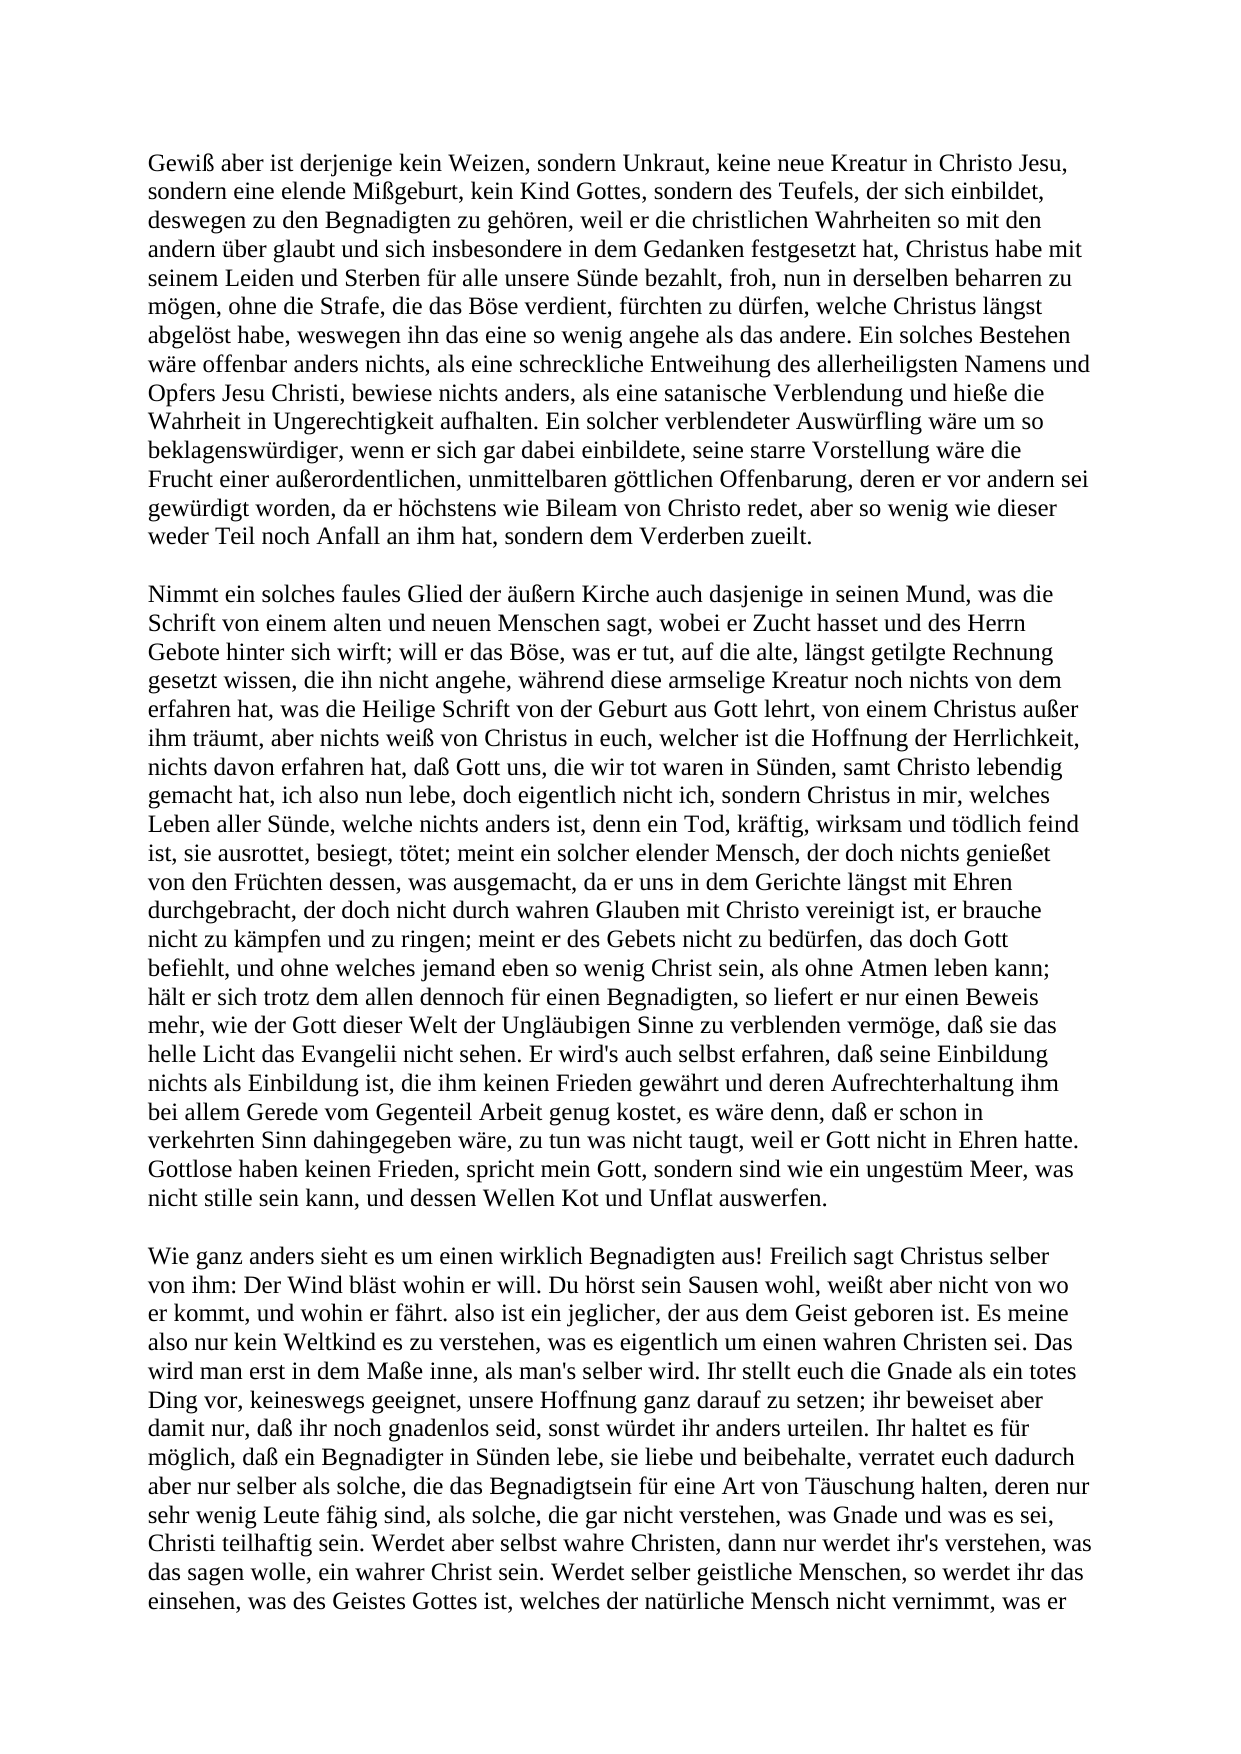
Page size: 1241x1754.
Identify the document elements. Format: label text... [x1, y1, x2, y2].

text Gewiß aber ist derjenige kein Weizen, sondern Unkraut, keine neue Kreatur in Christo Jesu, sondern eine elende Mißgeburt, kein Kind Gottes, sondern des Teufels, der sich einbildet, deswegen zu den Begnadigten zu gehören, weil er die christlichen Wahrheiten so mit den andern über glaubt und sich insbesondere in dem Gedanken festgesetzt hat, Christus habe mit seinem Leiden und Sterben für alle unsere Sünde bezahlt, froh, nun in derselben beharren zu mögen, ohne die Strafe, die das Böse verdient, fürchten zu dürfen, welche Christus längst abgelöst habe, weswegen ihn das eine so wenig angehe als das andere. Ein solches Bestehen wäre offenbar anders nichts, als eine schreckliche Entweihung des allerheiligsten Namens und Opfers Jesu Christi, bewiese nichts anders, als eine satanische Verblendung und hieße die Wahrheit in Ungerechtigkeit aufhalten. Ein solcher verblendeter Auswürfling wäre um so beklagenswürdiger, wenn er sich gar dabei einbildete, seine starre Vorstellung wäre die Frucht einer außerordentlichen, unmittelbaren göttlichen Offenbarung, deren er vor andern sei gewürdigt worden, da er höchstens wie Bileam von Christo redet, aber so wenig wie dieser weder Teil noch Anfall an ihm hat, sondern dem Verderben zueilt. [148, 148, 1093, 550]
text Wie ganz anders sieht es um einen wirklich Begnadigten aus! Freilich sagt Christus selber von ihm: Der Wind bläst wohin er will. Du hörst sein Sausen wohl, weißt aber nicht von wo er kommt, und wohin er fährt. also ist ein jeglicher, der aus dem Geist geboren ist. Es meine also nur kein Weltkind es zu verstehen, was es eigentlich um einen wahren Christen sei. Das wird man erst in dem Maße inne, als man's selber wird. Ihr stellt euch die Gnade als ein totes Ding vor, keineswegs geeignet, unsere Hoffnung ganz darauf zu setzen; ihr beweiset aber damit nur, daß ihr noch gnadenlos seid, sonst würdet ihr anders urteilen. Ihr haltet es für möglich, daß ein Begnadigter in Sünden lebe, sie liebe und beibehalte, verratet euch dadurch aber nur selber als solche, die das Begnadigtsein für eine Art von Täuschung halten, deren nur sehr wenig Leute fähig sind, als solche, die gar nicht verstehen, was Gnade und was es sei, Christi teilhaftig sein. Werdet aber selbst wahre Christen, dann nur werdet ihr's verstehen, was das sagen wolle, ein wahrer Christ sein. Werdet selber geistliche Menschen, so werdet ihr das einsehen, was des Geistes Gottes ist, welches der natürliche Mensch nicht vernimmt, was er [148, 1241, 1093, 1615]
text Nimmt ein solches faules Glied der äußern Kirche auch dasjenige in seinen Mund, was die Schrift von einem alten und neuen Menschen sagt, wobei er Zucht hasset und des Herrn Gebote hinter sich wirft; will er das Böse, was er tut, auf die alte, längst getilgte Rechnung gesetzt wissen, die ihn nicht angehe, während diese armselige Kreatur noch nichts von dem erfahren hat, was die Heilige Schrift von der Geburt aus Gott lehrt, von einem Christus außer ihm träumt, aber nichts weiß von Christus in euch, welcher ist die Hoffnung der Herrlichkeit, nichts davon erfahren hat, daß Gott uns, die wir tot waren in Sünden, samt Christo lebendig gemacht hat, ich also nun lebe, doch eigentlich nicht ich, sondern Christus in mir, welches Leben aller Sünde, welche nichts anders ist, denn ein Tod, kräftig, wirksam und tödlich feind ist, sie ausrottet, besiegt, tötet; meint ein solcher elender Mensch, der doch nichts genießet von den Früchten dessen, was ausgemacht, da er uns in dem Gerichte längst mit Ehren durchgebracht, der doch nicht durch wahren Glauben mit Christo vereinigt ist, er brauche nicht zu kämpfen und zu ringen; meint er des Gebets nicht zu bedürfen, das doch Gott befiehlt, und ohne welches jemand eben so wenig Christ sein, als ohne Atmen leben kann; hält er sich trotz dem allen dennoch für einen Begnadigten, so liefert er nur einen Beweis mehr, wie der Gott dieser Welt der Ungläubigen Sinne zu verblenden vermöge, daß sie das helle Licht das Evangelii nicht sehen. Er wird's auch selbst erfahren, daß seine Einbildung nichts als Einbildung ist, die ihm keinen Frieden gewährt und deren Aufrechterhaltung ihm bei allem Gerede vom Gegenteil Arbeit genug kostet, es wäre denn, daß er schon in verkehrten Sinn dahingegeben wäre, zu tun was nicht taugt, weil er Gott nicht in Ehren hatte. Gottlose haben keinen Frieden, spricht mein Gott, sondern sind wie ein ungestüm Meer, was nicht stille sein kann, und dessen Wellen Kot und Unflat auswerfen. [148, 579, 1093, 1212]
